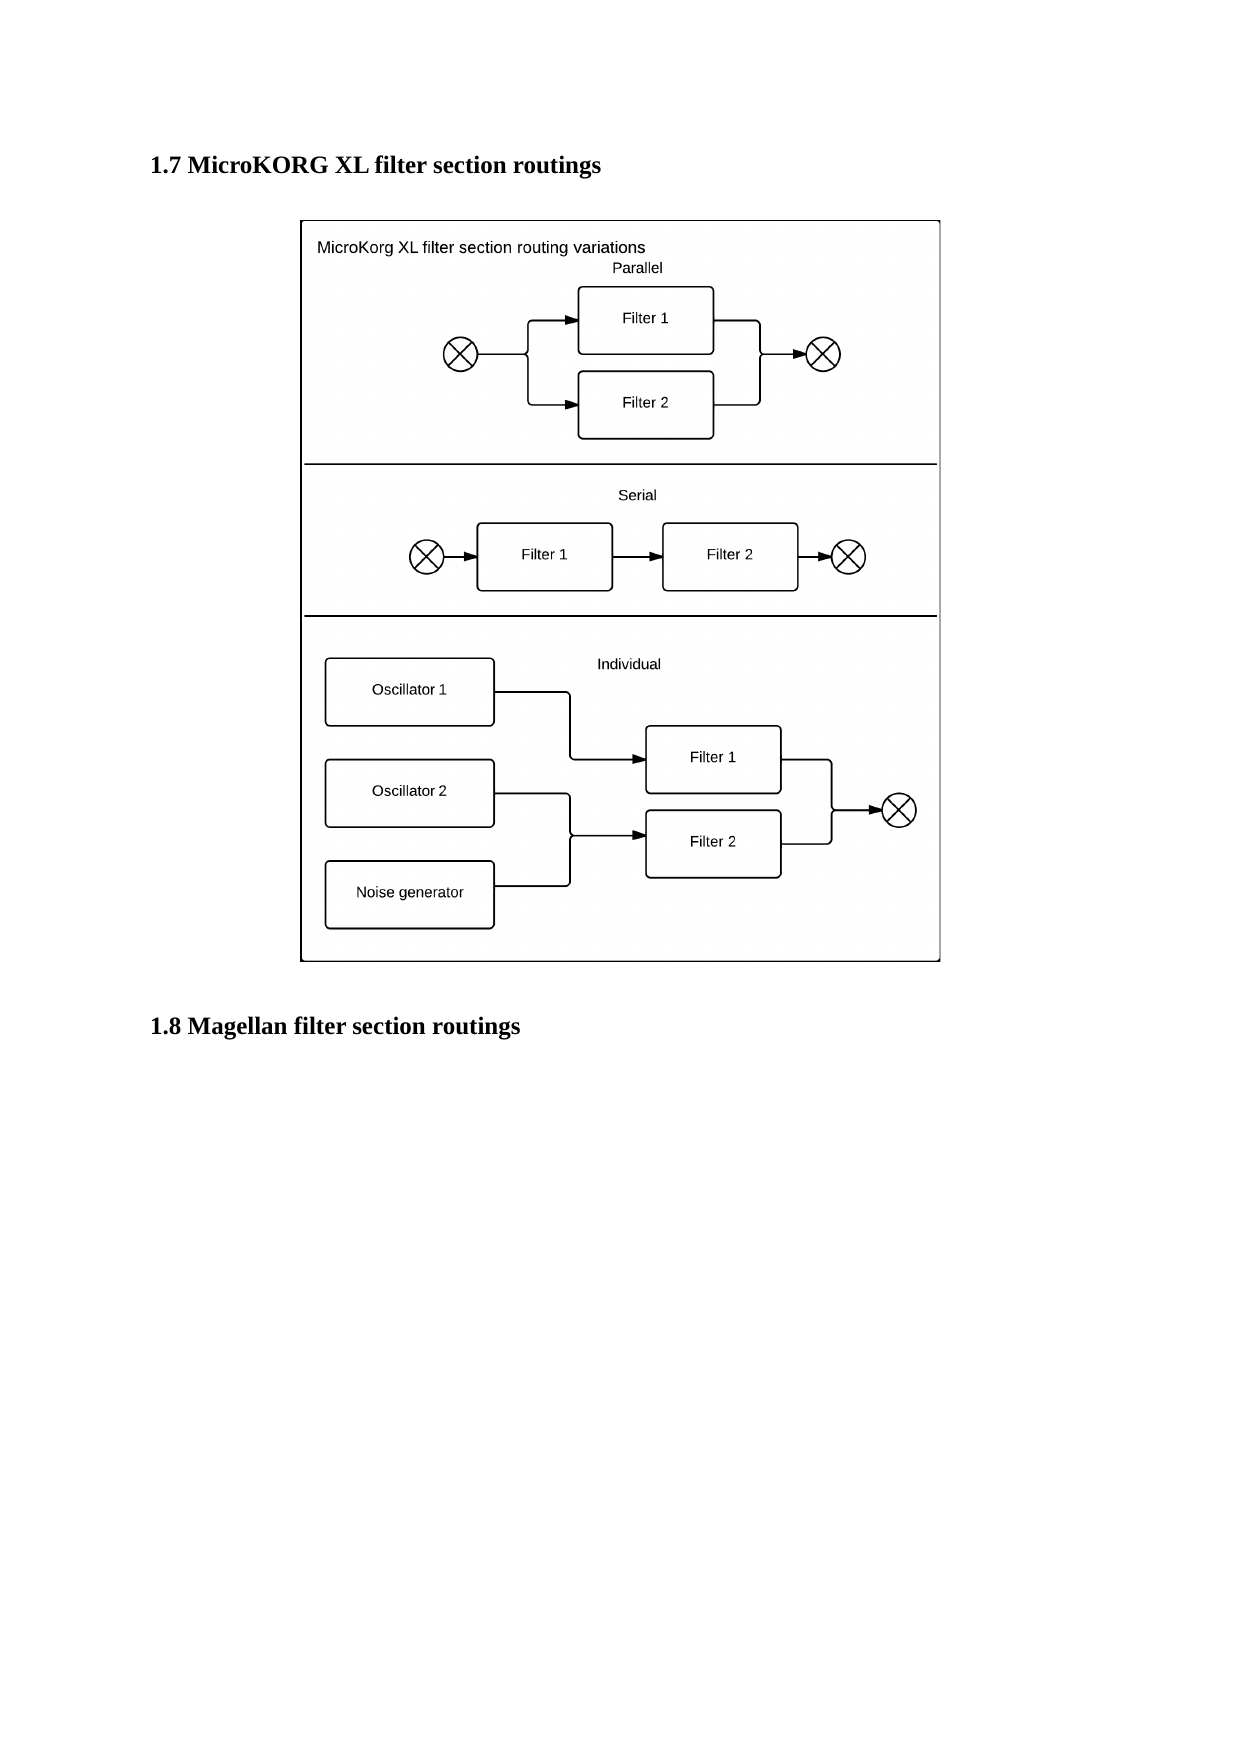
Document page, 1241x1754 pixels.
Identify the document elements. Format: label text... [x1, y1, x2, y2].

picture [300, 220, 941, 962]
subtitle 1.8 Magellan filter section routings [150, 1011, 1091, 1040]
subtitle 1.7 MicroKORG XL filter section routings [150, 150, 1091, 179]
